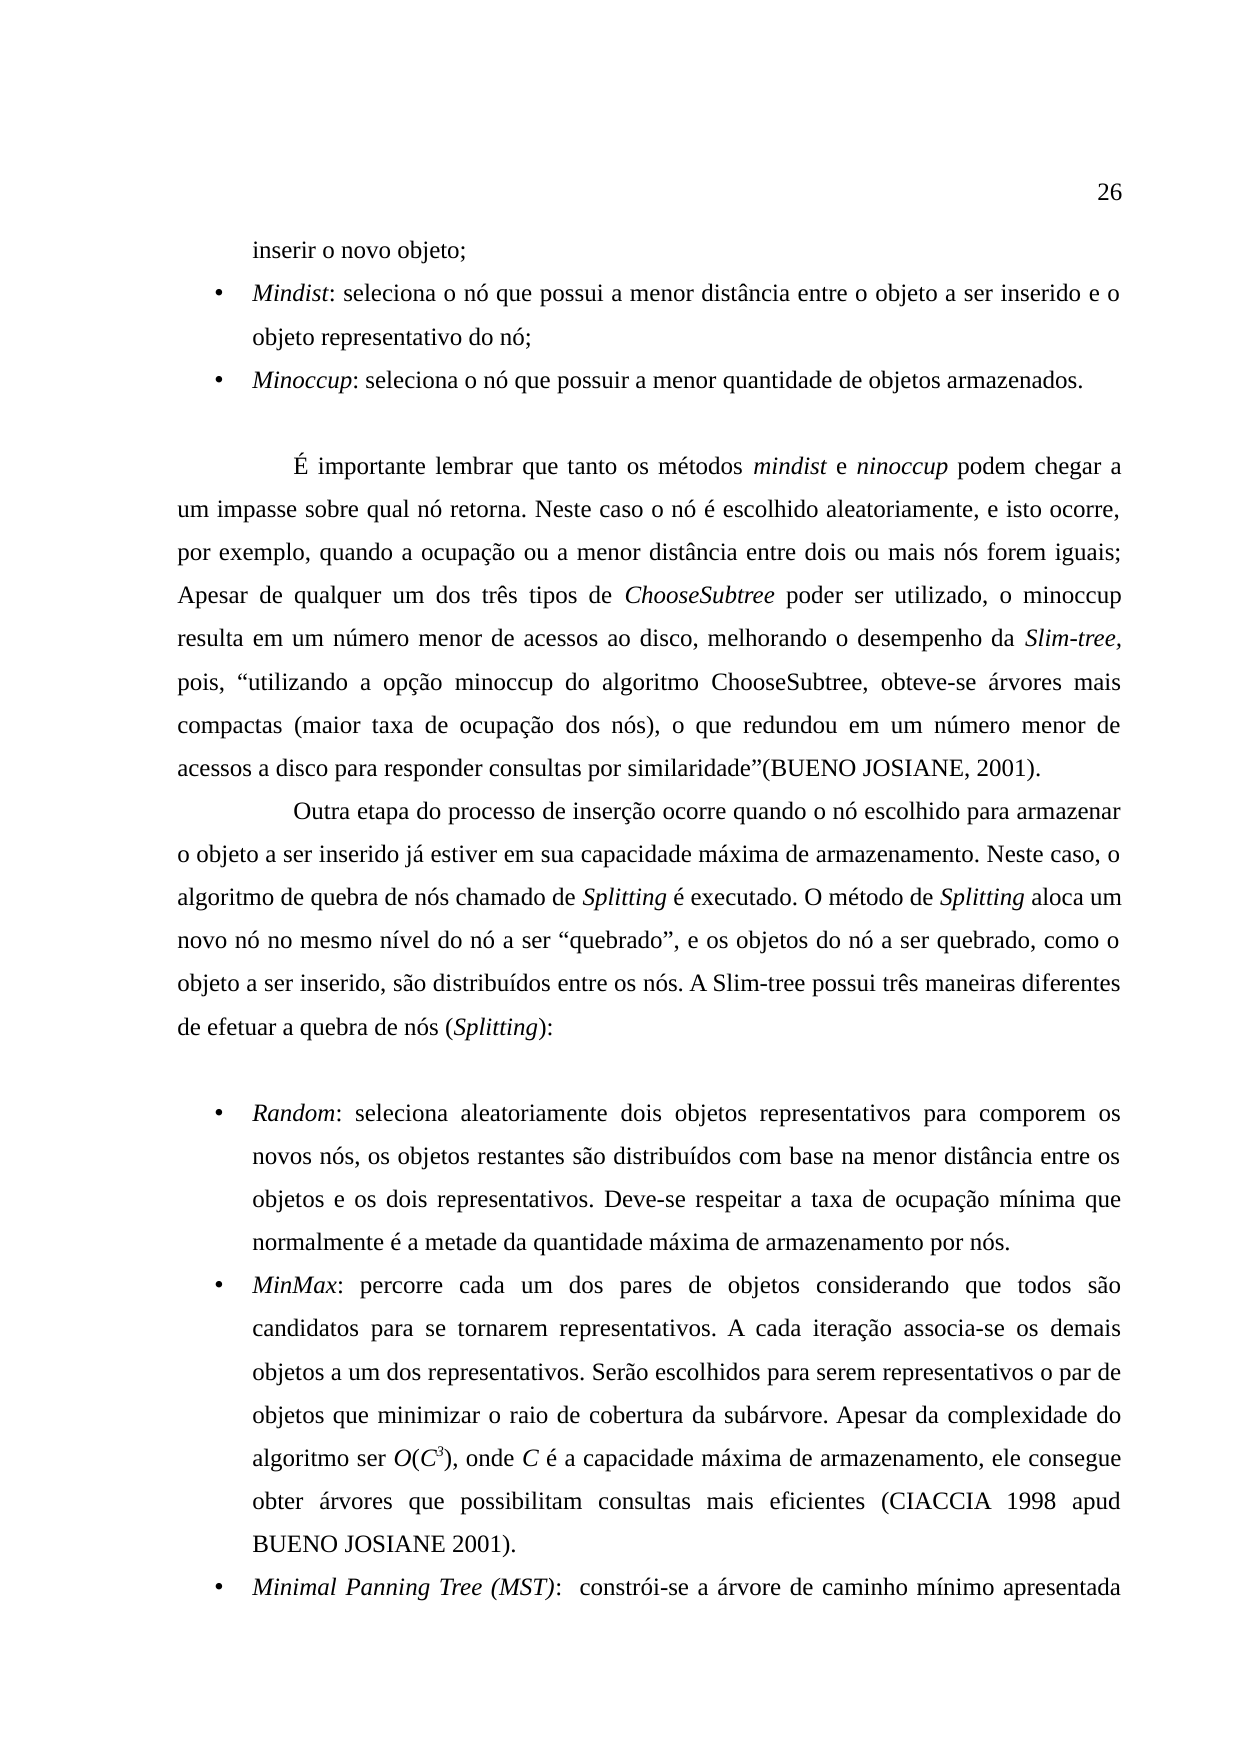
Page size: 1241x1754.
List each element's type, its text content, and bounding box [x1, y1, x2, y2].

list Random: seleciona aleatoriamente dois objetos representativos para comporem os novos nós, os objetos restantes são distribuídos com base na menor distância entre os objetos e os dois representativos. Deve-se respeitar a taxa de ocupação mínima que normalmente é a metade da quantidade máxima de armazenamento por nós. [214, 1098, 1122, 1256]
list Mindist: seleciona o nó que possui a menor distância entre o objeto a ser inserido e o objeto representativo do nó; [214, 278, 1122, 350]
text É importante lembrar que tanto os métodos mindist e ninoccup podem chegar a um impasse sobre qual nó retorna. Neste caso o nó é escolhido aleatoriamente, e isto ocorre, por exemplo, quando a ocupação ou a menor distância entre dois ou mais nós forem iguais; Apesar de qualquer um dos três tipos de ChooseSubtree poder ser utilizado, o minoccup resulta em um número menor de acessos ao disco, melhorando o desempenho da Slim-tree, pois, “utilizando a opção minoccup do algoritmo ChooseSubtree, obteve-se árvores mais compactas (maior taxa de ocupação dos nós), o que redundou em um número menor de acessos a disco para responder consultas por similaridade”(BUENO JOSIANE, 2001). [177, 451, 1122, 782]
list Minimal Panning Tree (MST): constrói-se a árvore de caminho mínimo apresentada [214, 1572, 1122, 1601]
list inserir o novo objeto; [214, 235, 1122, 264]
list MinMax: percorre cada um dos pares de objetos considerando que todos são candidatos para se tornarem representativos. A cada iteração associa-se os demais objetos a um dos representativos. Serão escolhidos para serem representativos o par de objetos que minimizar o raio de cobertura da subárvore. Apesar da complexidade do algoritmo ser O(C3), onde C é a capacidade máxima de armazenamento, ele consegue obter árvores que possibilitam consultas mais eficientes (CIACCIA 1998 apud BUENO JOSIANE 2001). [214, 1270, 1122, 1558]
list Minoccup: seleciona o nó que possuir a menor quantidade de objetos armazenados. [214, 365, 1122, 393]
text Outra etapa do processo de inserção ocorre quando o nó escolhido para armazenar o objeto a ser inserido já estiver em sua capacidade máxima de armazenamento. Neste caso, o algoritmo de quebra de nós chamado de Splitting é executado. O método de Splitting aloca um novo nó no mesmo nível do nó a ser “quebrado”, e os objetos do nó a ser quebrado, como o objeto a ser inserido, são distribuídos entre os nós. A Slim-tree possui três maneiras diferentes de efetuar a quebra de nós (Splitting): [177, 796, 1122, 1040]
